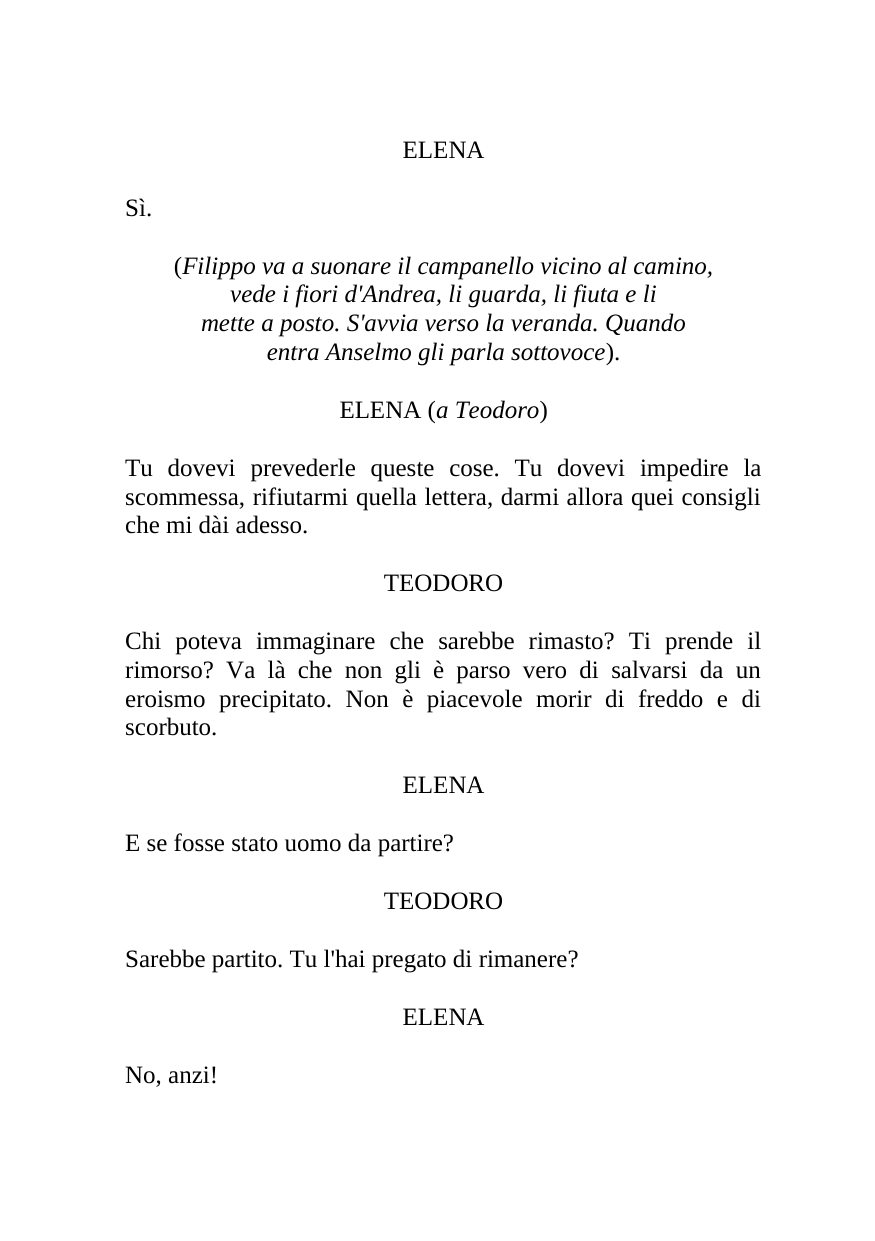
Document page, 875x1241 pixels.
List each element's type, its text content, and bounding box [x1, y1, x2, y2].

text (Filippo va a suonare il campanello vicino al camino, vede i fiori d'Andrea, li guarda, li fiuta e li mette a posto. S'avvia verso la veranda. Quando entra Anselmo gli parla sottovoce). [125, 251, 762, 366]
text ELENA [125, 1002, 762, 1031]
text Tu dovevi prevederle queste cose. Tu dovevi impedire la scommessa, rifiutarmi quella lettera, darmi allora quei consigli che mi dài adesso. [125, 453, 762, 539]
text E se fosse stato uomo da partire? [125, 828, 762, 857]
text Sarebbe partito. Tu l'hai pregato di rimanere? [125, 944, 762, 973]
text No, anzi! [125, 1060, 762, 1089]
text ELENA (a Teodoro) [125, 395, 762, 424]
text Chi poteva immaginare che sarebbe rimasto? Ti prende il rimorso? Va là che non gli è parso vero di salvarsi da un eroismo precipitato. Non è piacevole morir di freddo e di scorbuto. [125, 626, 762, 741]
text ELENA [125, 135, 762, 164]
text TEODORO [125, 568, 762, 597]
text Sì. [125, 193, 762, 222]
text ELENA [125, 770, 762, 799]
text TEODORO [125, 886, 762, 915]
